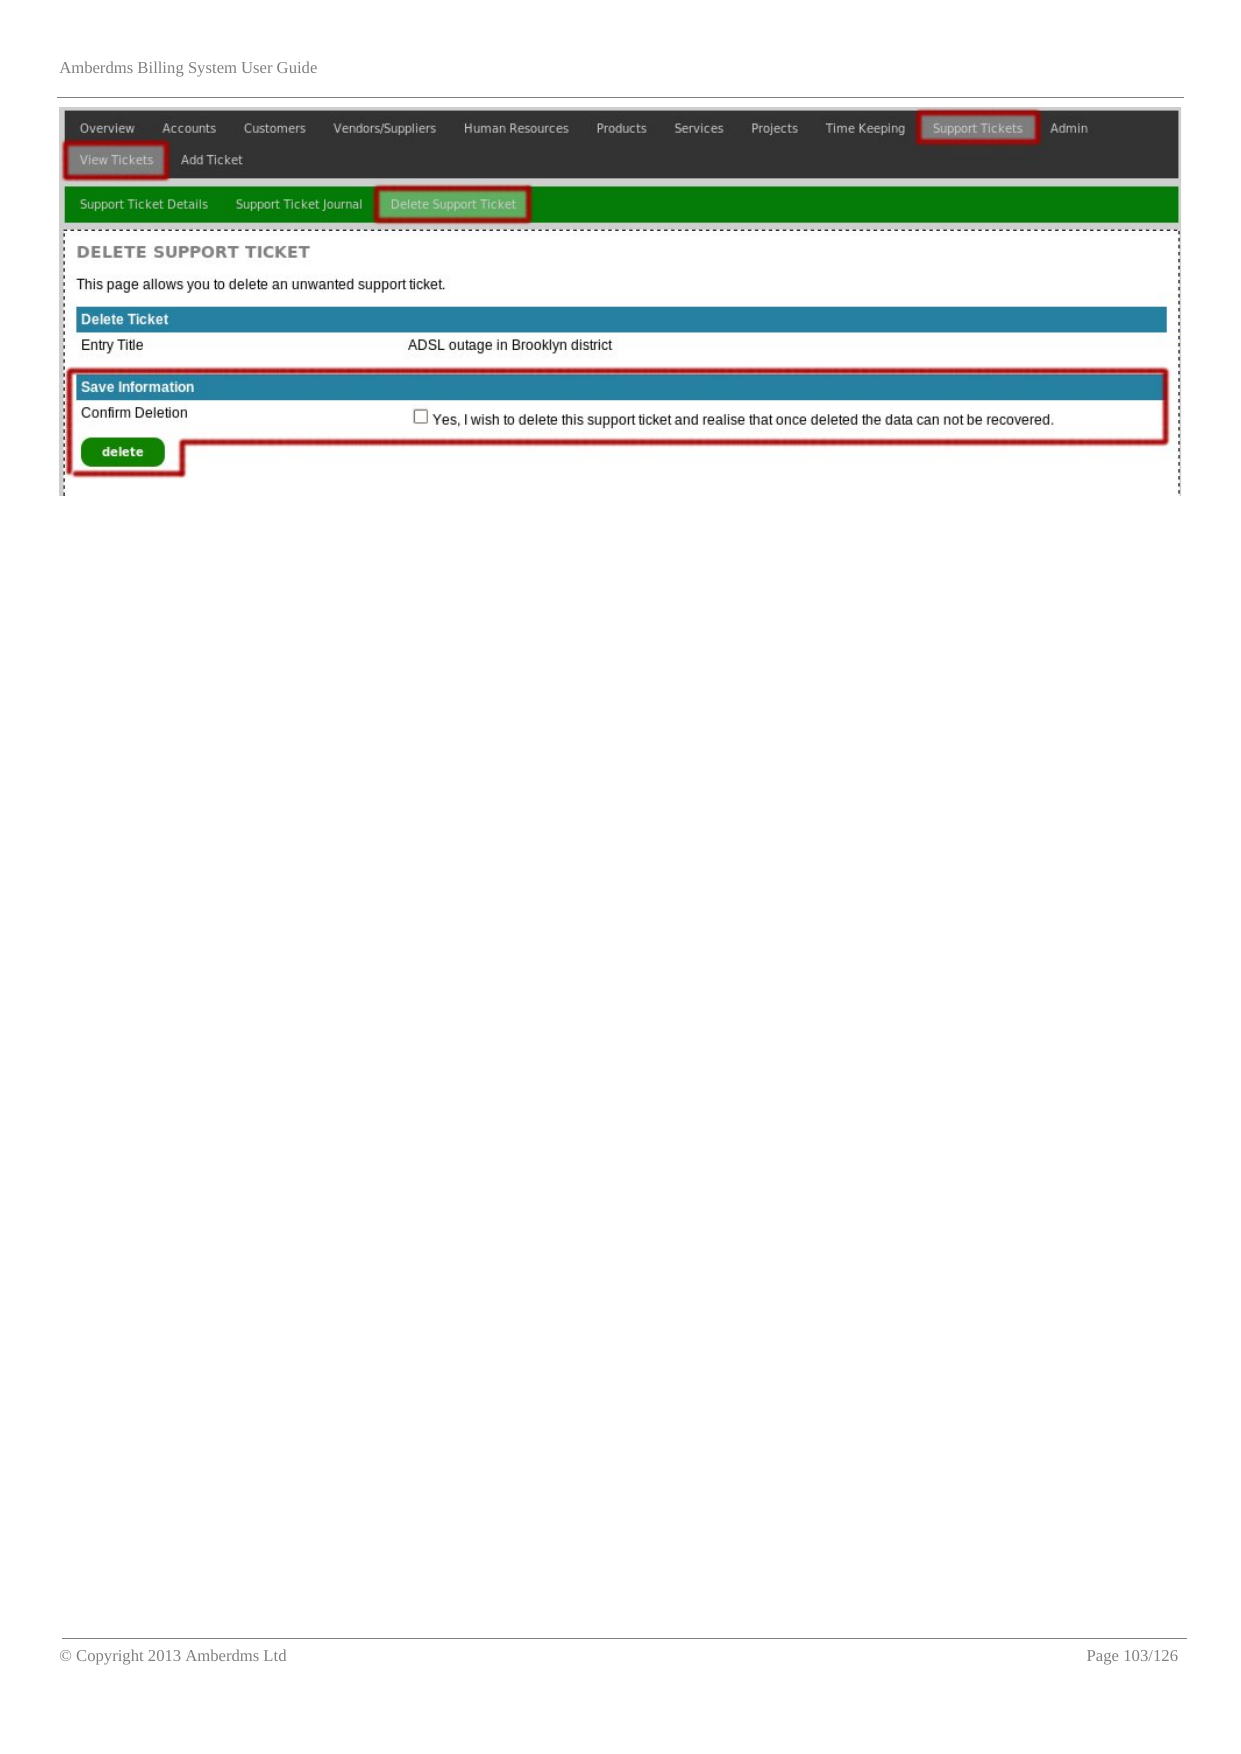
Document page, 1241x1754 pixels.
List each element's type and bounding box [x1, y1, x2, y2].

picture [59, 107, 1182, 496]
